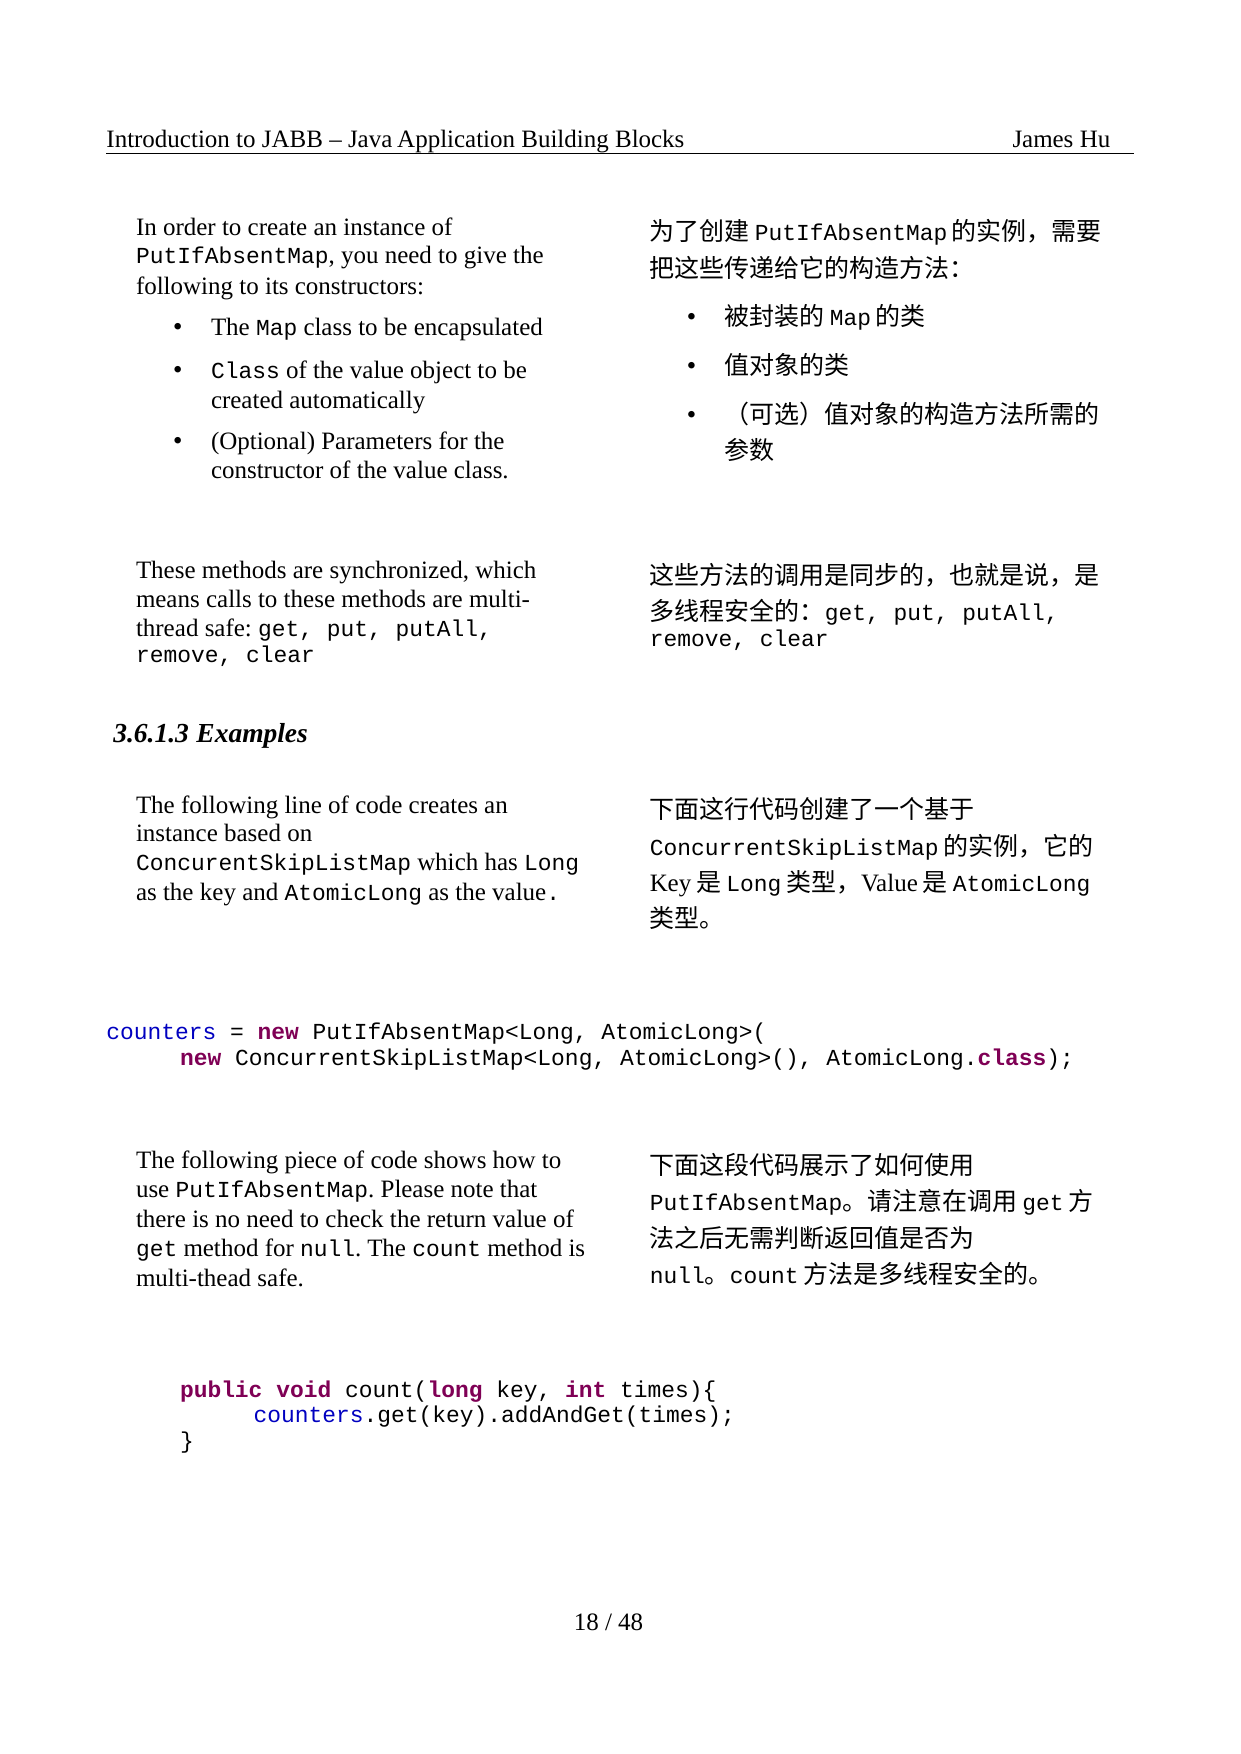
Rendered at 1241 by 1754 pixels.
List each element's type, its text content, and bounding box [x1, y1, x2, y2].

table_cell 这些方法的调用是同步的，也就是说，是多线程安全的：get, put, putAll, remove, clear [620, 526, 1134, 711]
table_cell 为了创建PutIfAbsentMap的实例，需要把这些传递给它的构造方法： 被封装的Map的类 值对象的类 （可选）值对象的构造方法所需的参数 [620, 183, 1134, 526]
table_header 下面这段代码展示了如何使用PutIfAbsentMap。请注意在调用get方法之后无需判断返回值是否为null。count方法是多线程安全的。 [620, 1116, 1134, 1334]
table_header 下面这行代码创建了一个基于ConcurrentSkipListMap的实例，它的Key是Long类型，Value是AtomicLong类型。 [620, 760, 1134, 977]
table_cell These methods are synchronized, which means calls to these methods are multi-thread safe: get, put, putAll, remove, clear [106, 526, 620, 711]
text public void count(long key, int times){ counters.get(key).addAndGet(times); } [106, 1378, 1134, 1456]
table_cell In order to create an instance of PutIfAbsentMap, you need to give the following to its constructors: The Map class to be encapsulated Class of the value object to be created automatically (Optional) Parameters for the constructor of the value class. [106, 183, 620, 526]
text counters = new PutIfAbsentMap<Long, AtomicLong>( new ConcurrentSkipListMap<Long, AtomicLong>(), AtomicLong.class); [106, 1020, 1134, 1072]
table_header The following line of code creates an instance based on ConcurentSkipListMap which has Long as the key and AtomicLong as the value. [106, 760, 620, 977]
subtitle Examples [106, 717, 1134, 748]
table_header The following piece of code shows how to use PutIfAbsentMap. Please note that there is no need to check the return value of get method for null. The count method is multi-thead safe. [106, 1116, 620, 1334]
